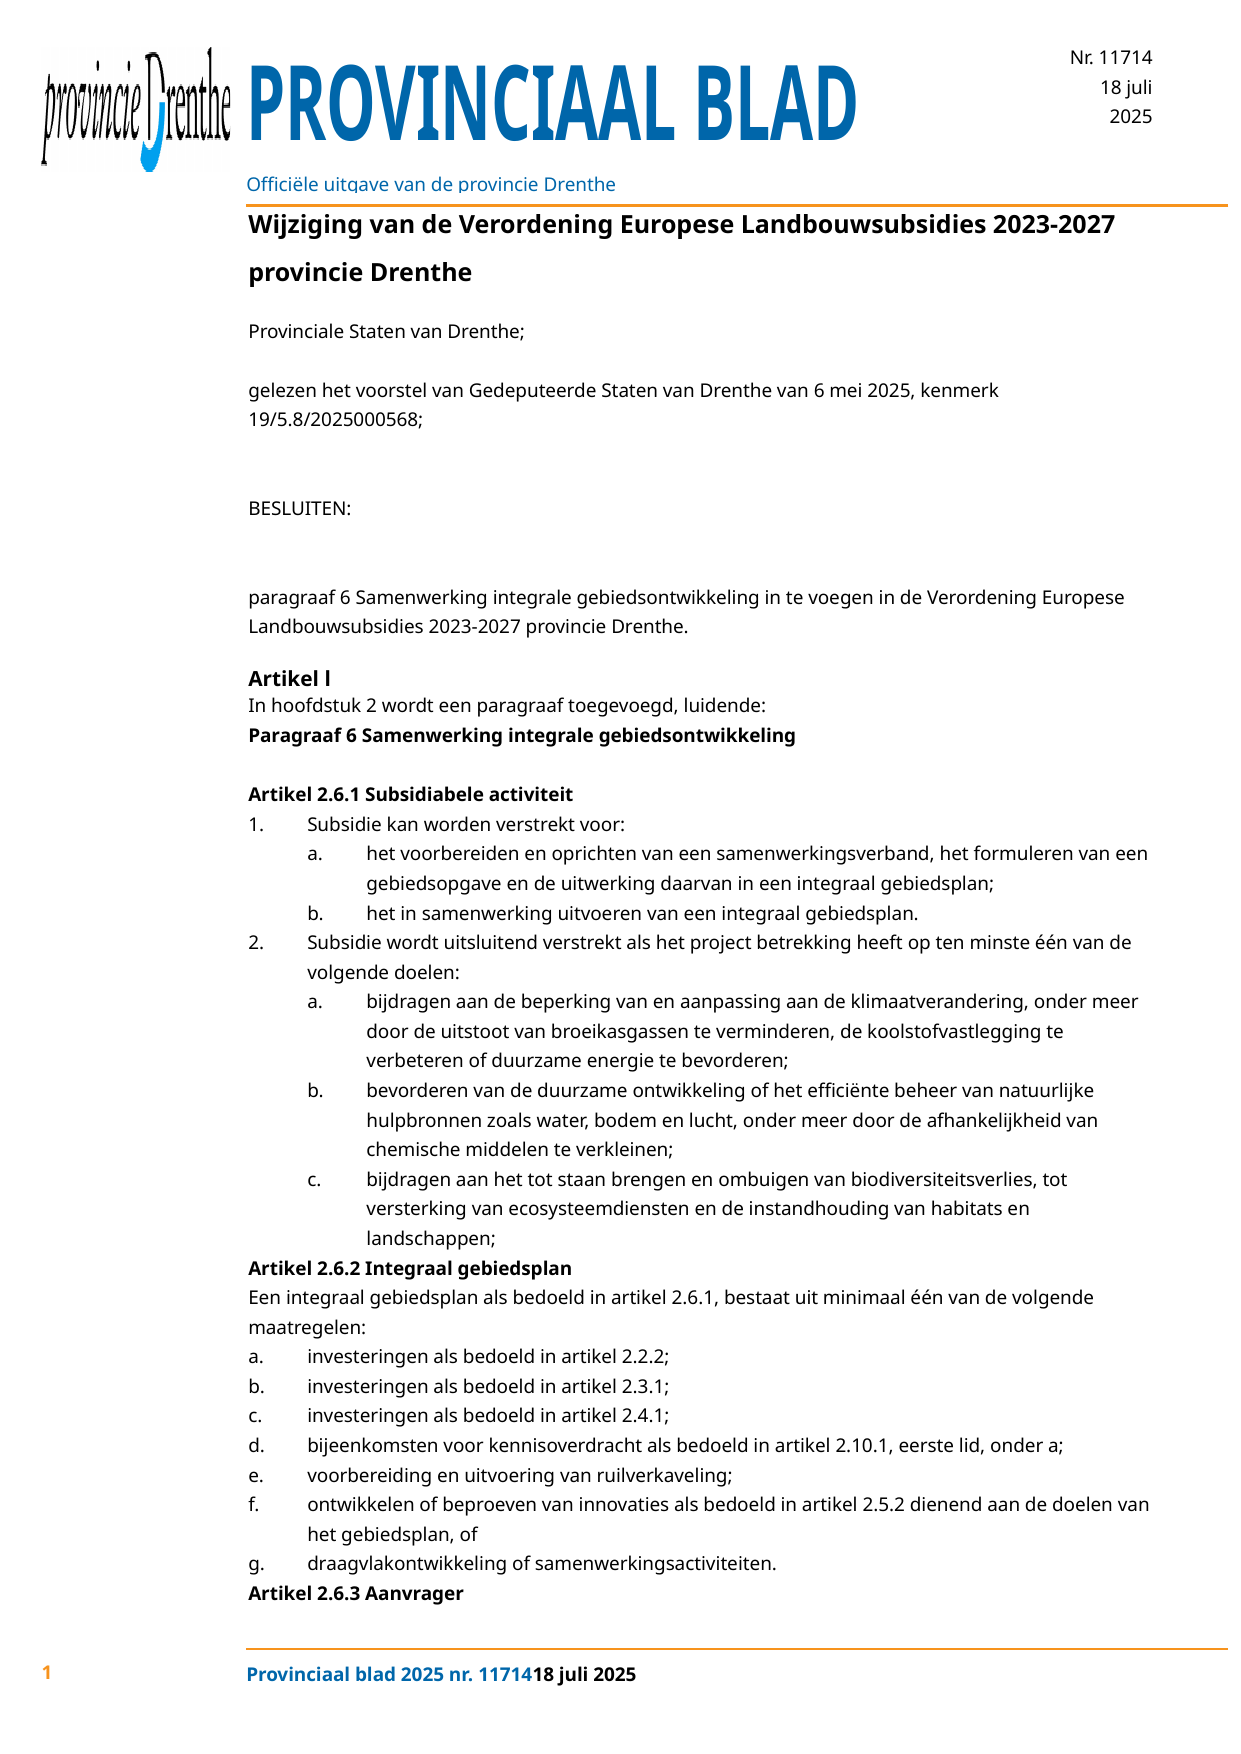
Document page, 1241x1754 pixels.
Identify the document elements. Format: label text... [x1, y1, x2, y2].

list investeringen als bedoeld in artikel 2.3.1; [248, 1373, 1152, 1399]
list bijdragen aan het tot staan brengen en ombuigen van biodiversiteitsverlies, tot versterking van ecosysteemdiensten en de instandhouding van habitats en landschappen; [307, 1166, 1152, 1251]
text paragraaf 6 Samenwerking integrale gebiedsontwikkeling in te voegen in de Verordening Europese Landbouwsubsidies 2023-2027 provincie Drenthe. [248, 584, 1152, 639]
list Subsidie kan worden verstrekt voor: [248, 811, 1152, 837]
text Artikel l [248, 664, 1152, 693]
text In hoofdstuk 2 wordt een paragraaf toegevoegd, luidende: [248, 693, 1152, 718]
list Subsidie wordt uitsluitend verstrekt als het project betrekking heeft op ten minste één van de volgende doelen: [248, 929, 1152, 984]
list voorbereiding en uitvoering van ruilverkaveling; [248, 1462, 1152, 1487]
list draagvlakontwikkeling of samenwerkingsactiviteiten. [248, 1551, 1152, 1576]
text Wijziging van de Verordening Europese Landbouwsubsidies 2023-2027 provincie Drenthe [248, 207, 1152, 288]
list het voorbereiden en oprichten van een samenwerkingsverband, het formuleren van een gebiedsopgave en de uitwerking daarvan in een integraal gebiedsplan; [307, 841, 1152, 896]
text BESLUITEN: [248, 495, 1152, 521]
list investeringen als bedoeld in artikel 2.2.2; [248, 1343, 1152, 1369]
list investeringen als bedoeld in artikel 2.4.1; [248, 1403, 1152, 1428]
text Een integraal gebiedsplan als bedoeld in artikel 2.6.1, bestaat uit minimaal één van de volgende maatregelen: [248, 1284, 1152, 1339]
list het in samenwerking uitvoeren van een integraal gebiedsplan. [307, 900, 1152, 925]
text Provinciale Staten van Drenthe; [248, 318, 1152, 344]
text Artikel 2.6.2 Integraal gebiedsplan [248, 1255, 1152, 1280]
list ontwikkelen of beproeven van innovaties als bedoeld in artikel 2.5.2 dienend aan de doelen van het gebiedsplan, of [248, 1491, 1152, 1547]
text Paragraaf 6 Samenwerking integrale gebiedsontwikkeling [248, 722, 1152, 748]
list bijeenkomsten voor kennisoverdracht als bedoeld in artikel 2.10.1, eerste lid, onder a; [248, 1432, 1152, 1458]
text Artikel 2.6.3 Aanvrager [248, 1580, 1152, 1606]
list bijdragen aan de beperking van en aanpassing aan de klimaatverandering, onder meer door de uitstoot van broeikasgassen te verminderen, de koolstofvastlegging te verbeteren of duurzame energie te bevorderen; [307, 988, 1152, 1073]
list bevorderen van de duurzame ontwikkeling of het efficiënte beheer van natuurlijke hulpbronnen zoals water, bodem en lucht, onder meer door de afhankelijkheid van chemische middelen te verkleinen; [307, 1077, 1152, 1162]
text gelezen het voorstel van Gedeputeerde Staten van Drenthe van 6 mei 2025, kenmerk 19/5.8/2025000568; [248, 377, 1152, 432]
picture [41, 47, 231, 172]
text Artikel 2.6.1 Subsidiabele activiteit [248, 781, 1152, 807]
